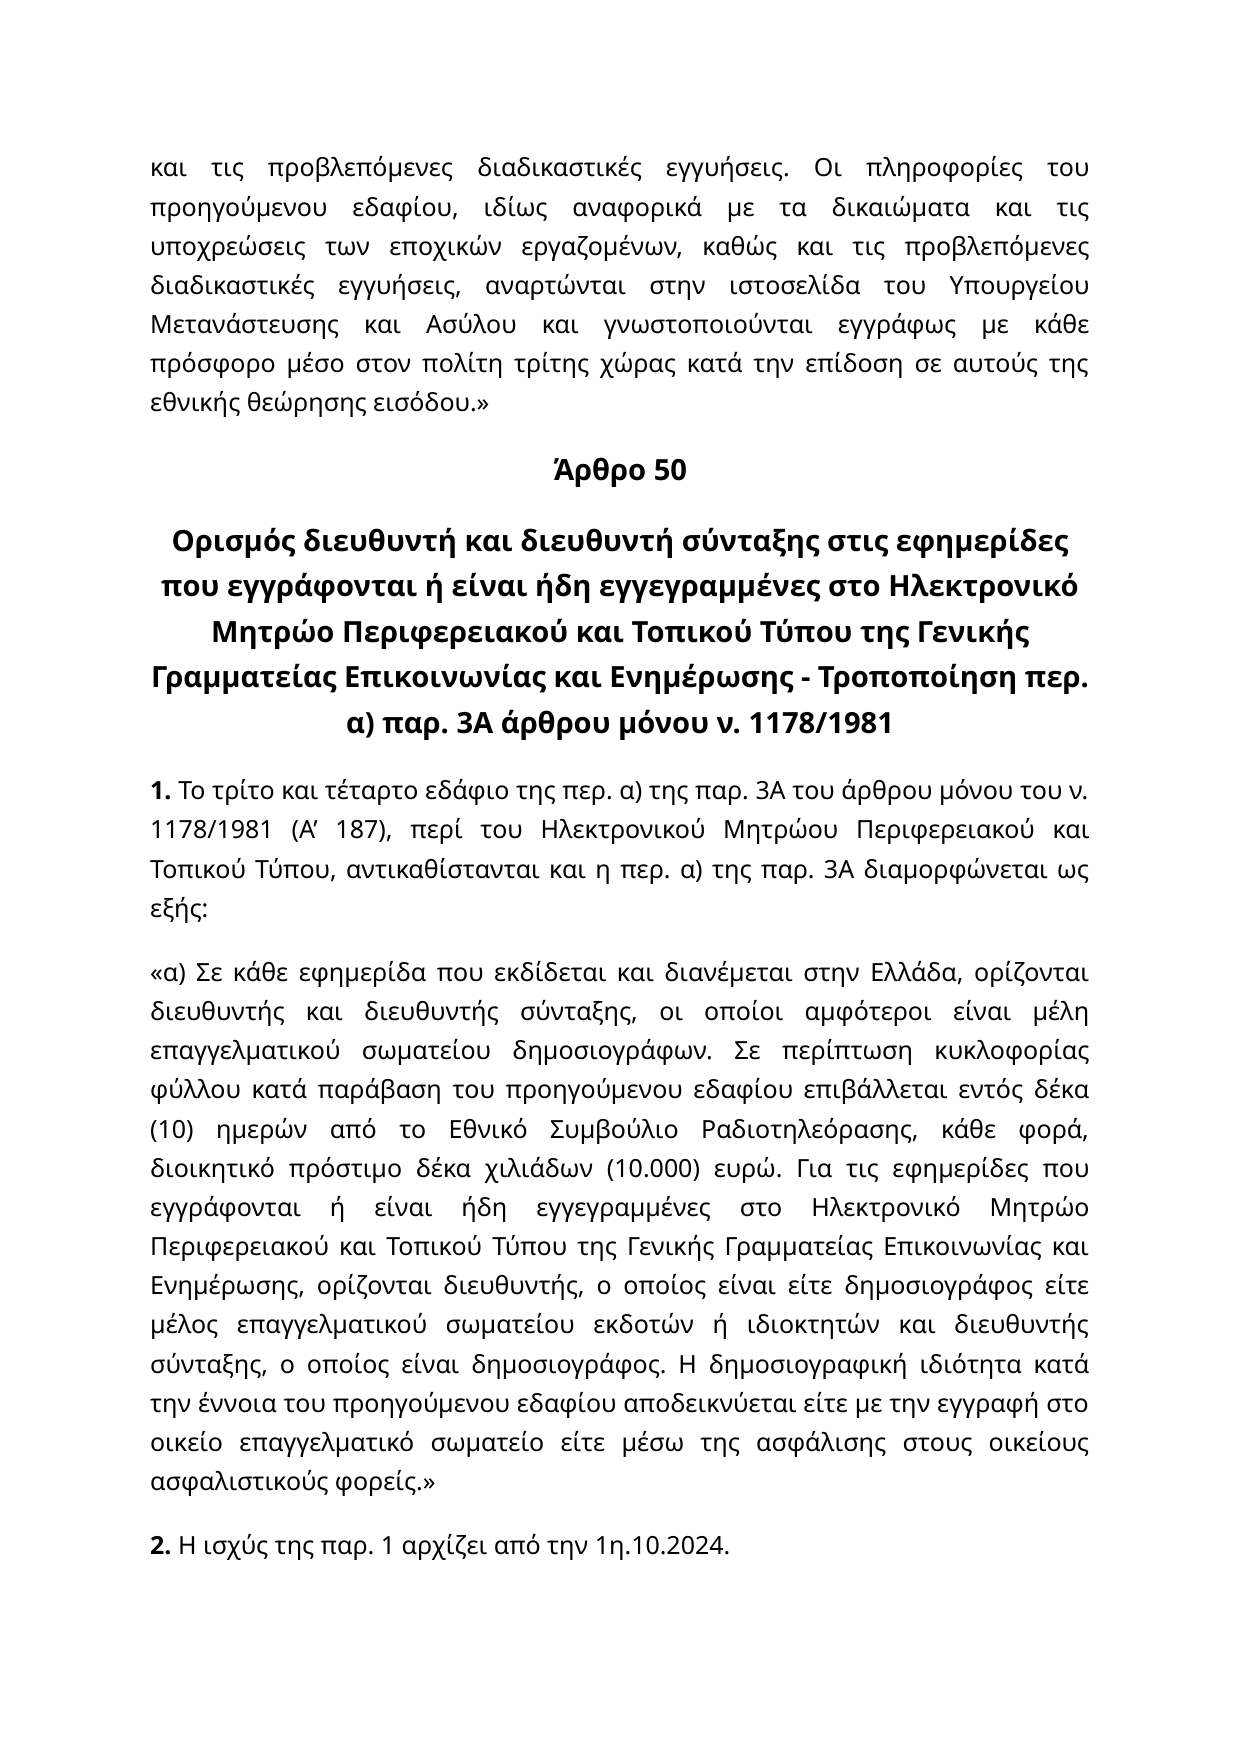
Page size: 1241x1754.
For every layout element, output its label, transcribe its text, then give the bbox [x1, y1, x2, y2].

text και τις προβλεπόμενες διαδικαστικές εγγυήσεις. Οι πληροφορίες του προηγούμενου εδαφίου, ιδίως αναφορικά με τα δικαιώματα και τις υποχρεώσεις των εποχικών εργαζομένων, καθώς και τις προβλεπόμενες διαδικαστικές εγγυήσεις, αναρτώνται στην ιστοσελίδα του Υπουργείου Μετανάστευσης και Ασύλου και γνωστοποιούνται εγγράφως με κάθε πρόσφορο μέσο στον πολίτη τρίτης χώρας κατά την επίδοση σε αυτούς της εθνικής θεώρησης εισόδου.» [150, 150, 1090, 419]
subtitle Ορισμός διευθυντή και διευθυντή σύνταξης στις εφημερίδες που εγγράφονται ή είναι ήδη εγγεγραμμένες στο Ηλεκτρονικό Μητρώο Περιφερειακού και Τοπικού Τύπου της Γενικής Γραμματείας Επικοινωνίας και Ενημέρωσης - Τροποποίηση περ. α) παρ. 3Α άρθρου μόνου ν. 1178/1981 [150, 520, 1090, 742]
text «α) Σε κάθε εφημερίδα που εκδίδεται και διανέμεται στην Ελλάδα, ορίζονται διευθυντής και διευθυντής σύνταξης, οι οποίοι αμφότεροι είναι μέλη επαγγελματικού σωματείου δημοσιογράφων. Σε περίπτωση κυκλοφορίας φύλλου κατά παράβαση του προηγούμενου εδαφίου επιβάλλεται εντός δέκα (10) ημερών από το Εθνικό Συμβούλιο Ραδιοτηλεόρασης, κάθε φορά, διοικητικό πρόστιμο δέκα χιλιάδων (10.000) ευρώ. Για τις εφημερίδες που εγγράφονται ή είναι ήδη εγγεγραμμένες στο Ηλεκτρονικό Μητρώο Περιφερειακού και Τοπικού Τύπου της Γενικής Γραμματείας Επικοινωνίας και Ενημέρωσης, ορίζονται διευθυντής, ο οποίος είναι είτε δημοσιογράφος είτε μέλος επαγγελματικού σωματείου εκδοτών ή ιδιοκτητών και διευθυντής σύνταξης, ο οποίος είναι δημοσιογράφος. Η δημοσιογραφική ιδιότητα κατά την έννοια του προηγούμενου εδαφίου αποδεικνύεται είτε με την εγγραφή στο οικείο επαγγελματικό σωματείο είτε μέσω της ασφάλισης στους οικείους ασφαλιστικούς φορείς.» [150, 954, 1090, 1498]
subtitle Άρθρο 50 [150, 449, 1090, 489]
text 2. Η ισχύς της παρ. 1 αρχίζει από την 1η.10.2024. [150, 1528, 1090, 1562]
text 1. Το τρίτο και τέταρτο εδάφιο της περ. α) της παρ. 3Α του άρθρου μόνου του ν. 1178/1981 (Α’ 187), περί του Ηλεκτρονικού Μητρώου Περιφερειακού και Τοπικού Τύπου, αντικαθίστανται και η περ. α) της παρ. 3Α διαμορφώνεται ως εξής: [150, 773, 1090, 924]
